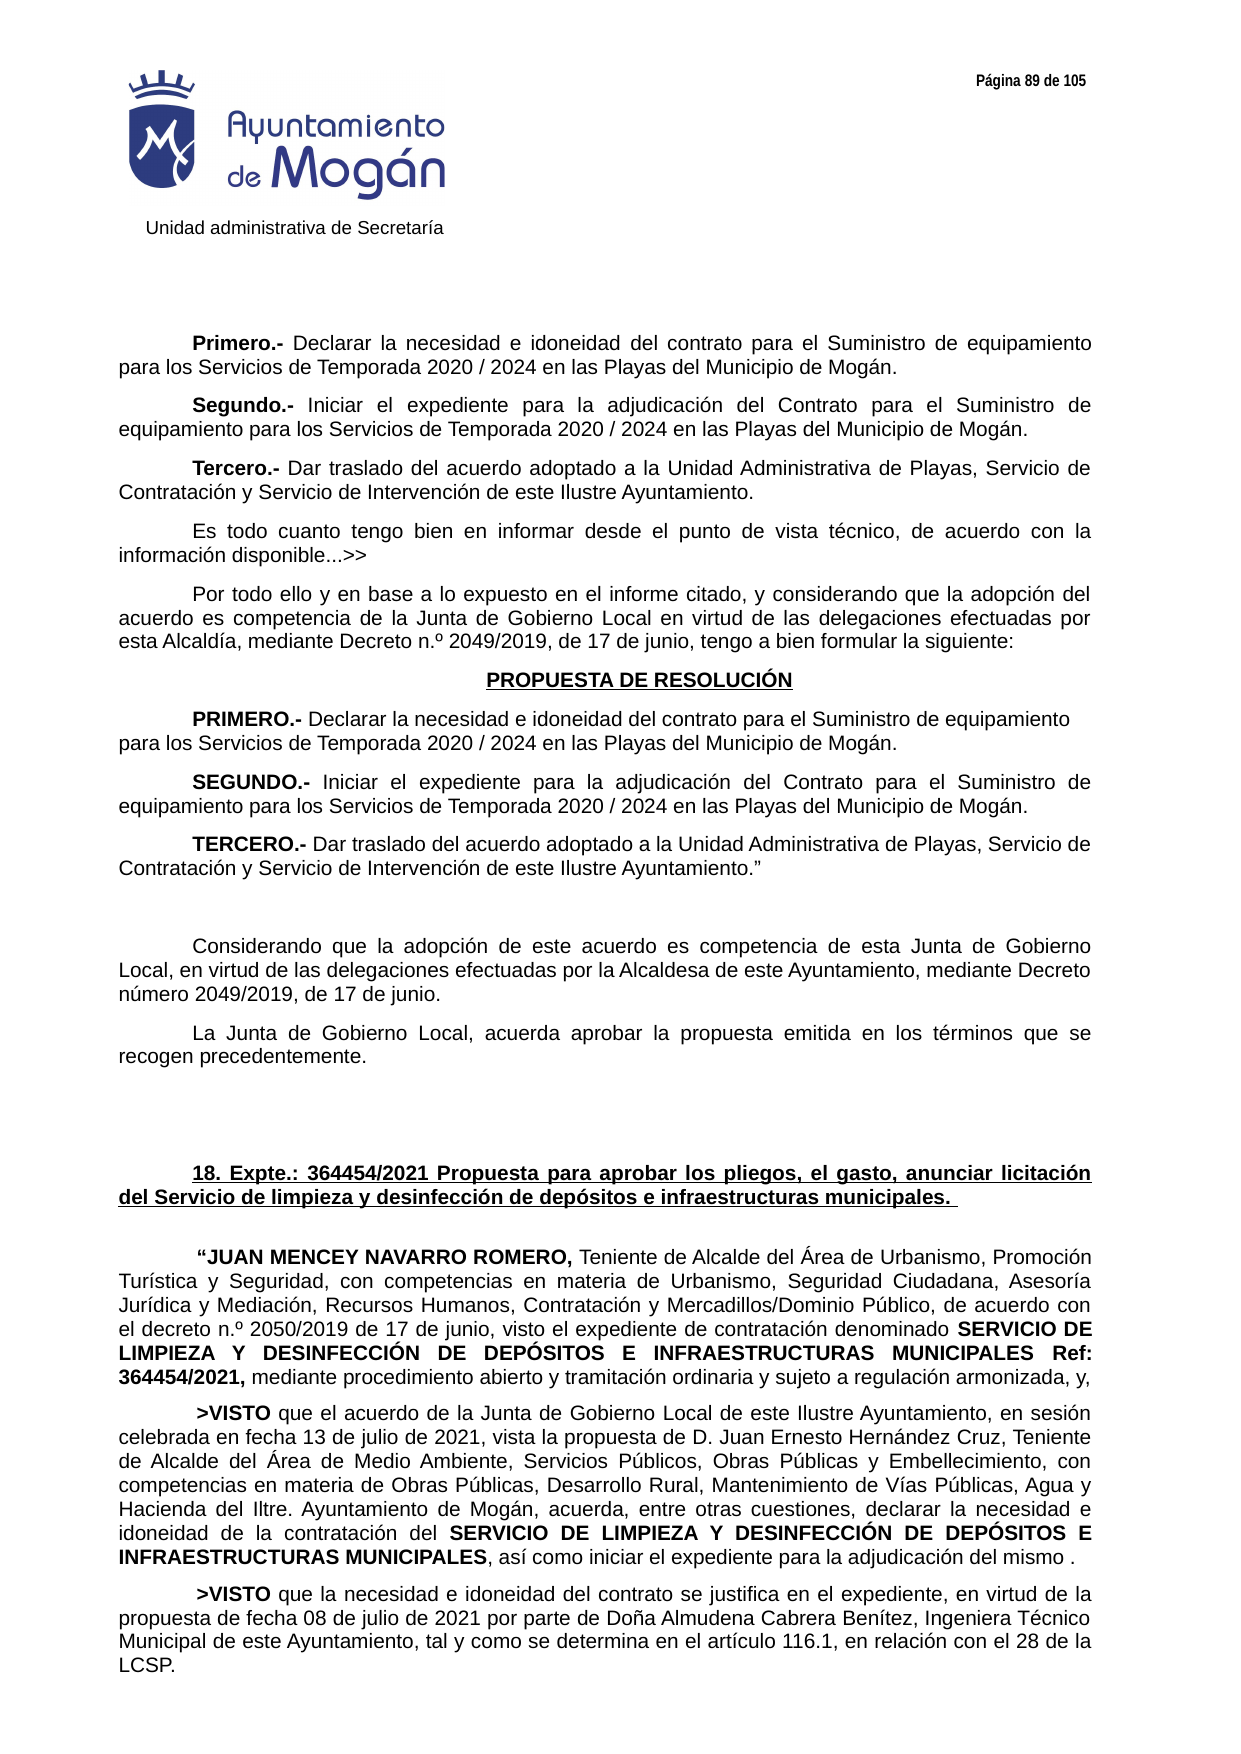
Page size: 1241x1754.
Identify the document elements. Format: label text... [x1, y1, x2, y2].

text SEGUNDO.- Iniciar el expediente para la adjudicación del Contrato para el Suministro de equipamiento para los Servicios de Temporada 2020 / 2024 en las Playas del Municipio de Mogán. [118, 769, 1092, 817]
text “JUAN MENCEY NAVARRO ROMERO, Teniente de Alcalde del Área de Urbanismo, Promoción Turística y Seguridad, con competencias en materia de Urbanismo, Seguridad Ciudadana, Asesoría Jurídica y Mediación, Recursos Humanos, Contratación y Mercadillos/Dominio Público, de acuerdo con el decreto n.º 2050/2019 de 17 de junio, visto el expediente de contratación denominado SERVICIO DE LIMPIEZA Y DESINFECCIÓN DE DEPÓSITOS E INFRAESTRUCTURAS MUNICIPALES Ref: 364454/2021, mediante procedimiento abierto y tramitación ordinaria y sujeto a regulación armonizada, y, [118, 1245, 1092, 1389]
text La Junta de Gobierno Local, acuerda aprobar la propuesta emitida en los términos que se recogen precedentemente. [118, 1020, 1092, 1068]
text Segundo.- Iniciar el expediente para la adjudicación del Contrato para el Suministro de equipamiento para los Servicios de Temporada 2020 / 2024 en las Playas del Municipio de Mogán. [118, 393, 1092, 441]
text PROPUESTA DE RESOLUCIÓN [118, 668, 1092, 692]
text Por todo ello y en base a lo expuesto en el informe citado, y considerando que la adopción del acuerdo es competencia de la Junta de Gobierno Local en virtud de las delegaciones efectuadas por esta Alcaldía, mediante Decreto n.º 2049/2019, de 17 de junio, tengo a bien formular la siguiente: [118, 581, 1092, 653]
text Considerando que la adopción de este acuerdo es competencia de esta Junta de Gobierno Local, en virtud de las delegaciones efectuadas por la Alcaldesa de este Ayuntamiento, mediante Decreto número 2049/2019, de 17 de junio. [118, 934, 1092, 1006]
text PRIMERO.- Declarar la necesidad e idoneidad del contrato para el Suministro de equipamiento para los Servicios de Temporada 2020 / 2024 en las Playas del Municipio de Mogán. [118, 707, 1092, 755]
text Primero.- Declarar la necesidad e idoneidad del contrato para el Suministro de equipamiento para los Servicios de Temporada 2020 / 2024 en las Playas del Municipio de Mogán. [118, 331, 1092, 378]
text 18. Expte.: 364454/2021 Propuesta para aprobar los pliegos, el gasto, anunciar licitación del Servicio de limpieza y desinfección de depósitos e infraestructuras municipales. [118, 1161, 1092, 1208]
picture [128, 70, 445, 206]
text >VISTO que el acuerdo de la Junta de Gobierno Local de este Ilustre Ayuntamiento, en sesión celebrada en fecha 13 de julio de 2021, vista la propuesta de D. Juan Ernesto Hernández Cruz, Teniente de Alcalde del Área de Medio Ambiente, Servicios Públicos, Obras Públicas y Embellecimiento, con competencias en materia de Obras Públicas, Desarrollo Rural, Mantenimiento de Vías Públicas, Agua y Hacienda del Iltre. Ayuntamiento de Mogán, acuerda, entre otras cuestiones, declarar la necesidad e idoneidad de la contratación del SERVICIO DE LIMPIEZA Y DESINFECCIÓN DE DEPÓSITOS E INFRAESTRUCTURAS MUNICIPALES, así como iniciar el expediente para la adjudicación del mismo . [118, 1401, 1092, 1569]
text Tercero.- Dar traslado del acuerdo adoptado a la Unidad Administrativa de Playas, Servicio de Contratación y Servicio de Intervención de este Ilustre Ayuntamiento. [118, 456, 1092, 504]
text TERCERO.- Dar traslado del acuerdo adoptado a la Unidad Administrativa de Playas, Servicio de Contratación y Servicio de Intervención de este Ilustre Ayuntamiento.” [118, 832, 1092, 880]
text >VISTO que la necesidad e idoneidad del contrato se justifica en el expediente, en virtud de la propuesta de fecha 08 de julio de 2021 por parte de Doña Almudena Cabrera Benítez, Ingeniera Técnico Municipal de este Ayuntamiento, tal y como se determina en el artículo 116.1, en relación con el 28 de la LCSP. [118, 1581, 1092, 1677]
text Es todo cuanto tengo bien en informar desde el punto de vista técnico, de acuerdo con la información disponible...>> [118, 519, 1092, 567]
